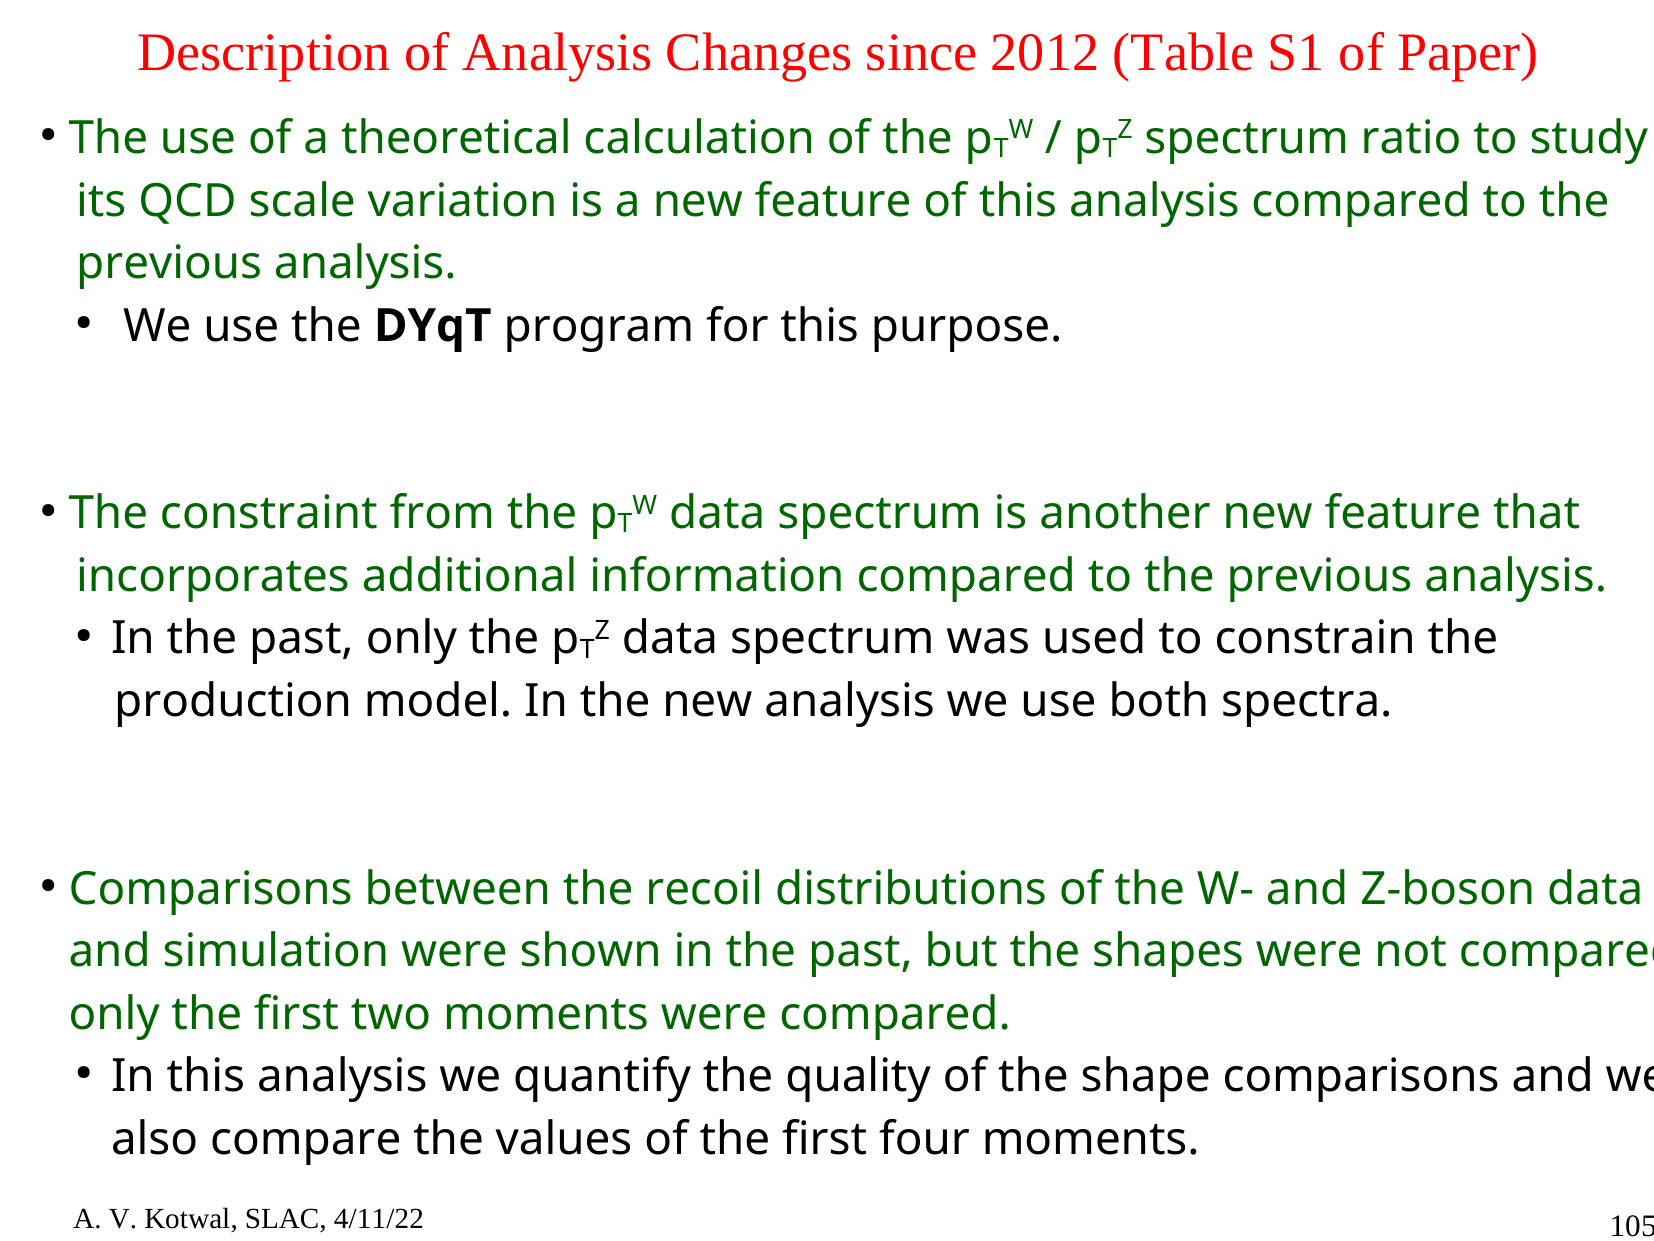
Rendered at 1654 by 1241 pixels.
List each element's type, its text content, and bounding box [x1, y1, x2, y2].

text_box The use of a theoretical calculation of the pTW / pTZ spectrum ratio to study its QCD scale variation is a new feature of this analysis compared to the previous analysis. We use the DYqT program for this purpose. The constraint from the pTW data spectrum is another new feature that incorporates additional information compared to the previous analysis. In the past, only the pTZ data spectrum was used to constrain the production model. In the new analysis we use both spectra. Comparisons between the recoil distributions of the W- and Z-boson data and simulation were shown in the past, but the shapes were not compared, only the first two moments were compared. In this analysis we quantify the quality of the shape comparisons and we also compare the values of the first four moments. [40, 104, 1654, 1193]
title Description of Analysis Changes since 2012 (Table S1 of Paper) [133, 17, 1546, 104]
